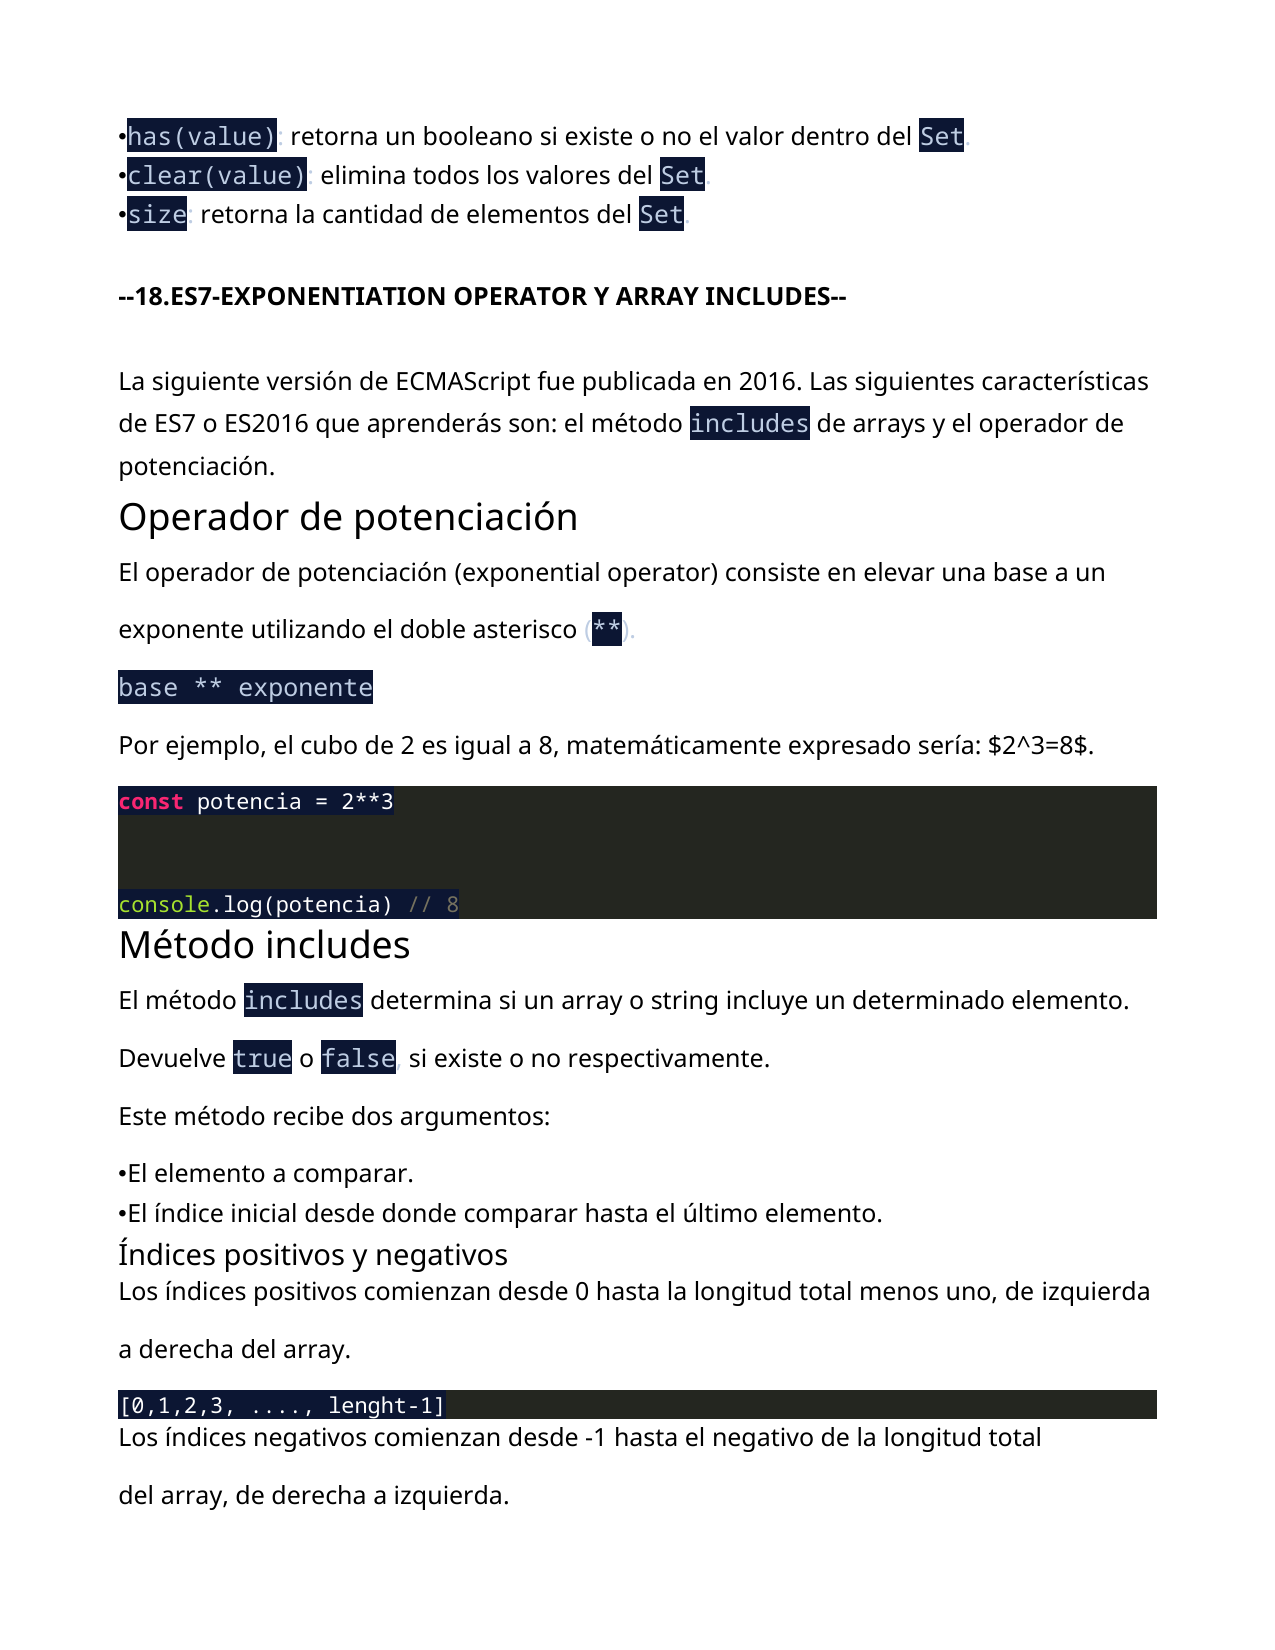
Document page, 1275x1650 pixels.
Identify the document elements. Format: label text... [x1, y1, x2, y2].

list El índice inicial desde donde comparar hasta el último elemento. [118, 1195, 1157, 1229]
list El elemento a comparar. [118, 1156, 1157, 1190]
text Los índices negativos comienzan desde -1 hasta el negativo de la longitud total del array, de derecha a izquierda. [118, 1419, 1157, 1511]
text La siguiente versión de ECMAScript fue publicada en 2016. Las siguientes características de ES7 o ES2016 que aprenderás son: el método includes de arrays y el operador de potenciación. [118, 363, 1157, 482]
text const potencia = 2**3 [118, 786, 1157, 815]
text Por ejemplo, el cubo de 2 es igual a 8, matemáticamente expresado sería: $2^3=8$. [118, 728, 1157, 762]
list size: retorna la cantidad de elementos del Set. [118, 196, 1157, 231]
subtitle Operador de potenciación [118, 491, 1157, 542]
subtitle Método includes [118, 919, 1157, 970]
text base ** exponente [118, 670, 1157, 704]
text Los índices positivos comienzan desde 0 hasta la longitud total menos uno, de izquierda a derecha del array. [118, 1274, 1157, 1366]
list has(value): retorna un booleano si existe o no el valor dentro del Set. [118, 118, 1157, 152]
text Este método recibe dos argumentos: [118, 1098, 1157, 1132]
text console.log(potencia) // 8 [118, 889, 1157, 919]
list clear(value): elimina todos los valores del Set. [118, 157, 1157, 191]
text [0,1,2,3, ...., lenght-1] [118, 1390, 1157, 1419]
text --18.ES7-EXPONENTIATION OPERATOR Y ARRAY INCLUDES-- [118, 278, 1157, 312]
text El operador de potenciación (exponential operator) consiste en elevar una base a un exponente utilizando el doble asterisco (**). [118, 554, 1157, 646]
text El método includes determina si un array o string incluye un determinado elemento. Devuelve true o false, si existe o no respectivamente. [118, 983, 1157, 1074]
subtitle Índices positivos y negativos [118, 1234, 1157, 1274]
